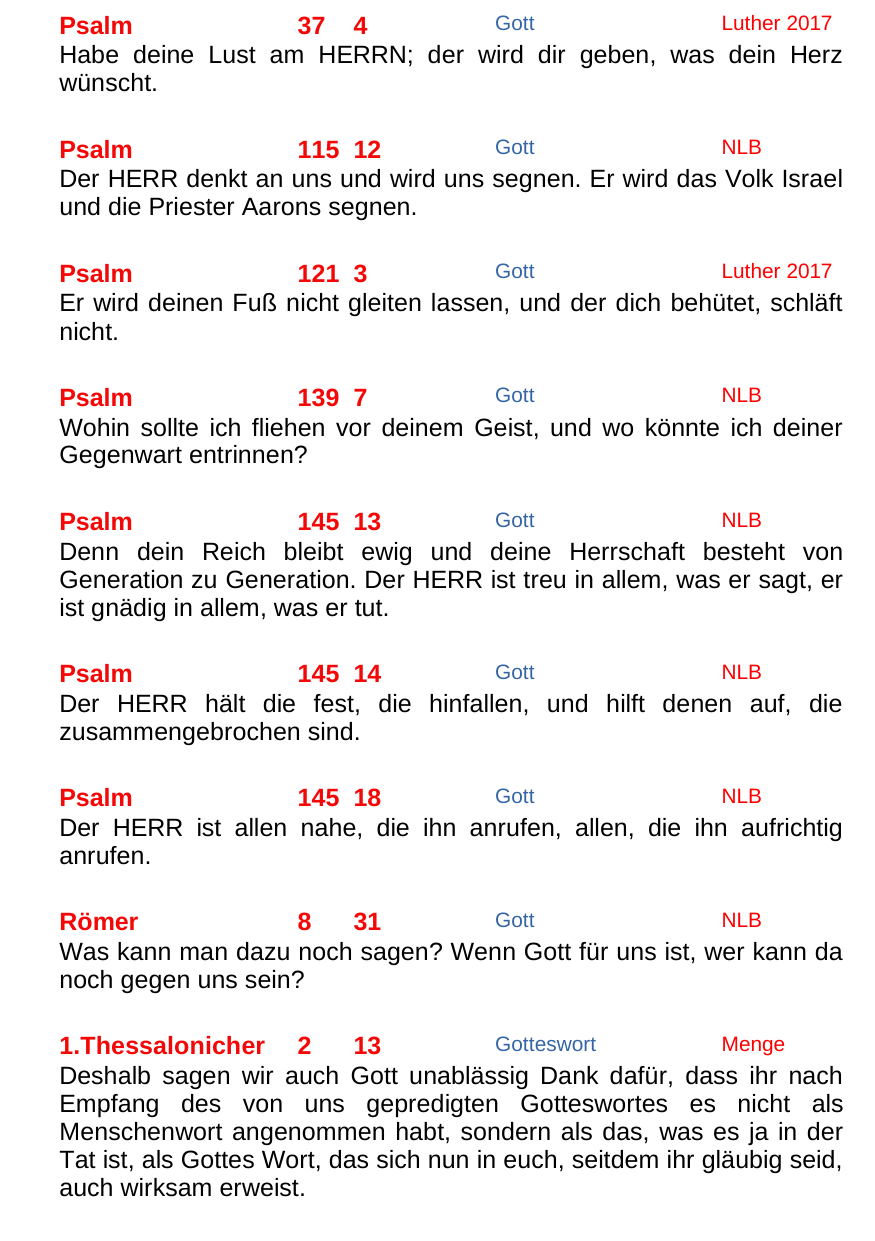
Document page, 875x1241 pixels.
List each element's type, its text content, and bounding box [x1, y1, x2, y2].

table_cell 145 [298, 784, 342, 814]
table_cell 7 [353, 384, 427, 413]
table_cell [59, 97, 844, 136]
table_cell [677, 908, 721, 938]
table_cell Der HERR hält die fest, die hinfallen, und hilft denen auf, die zusammengebrochen sind. [59, 690, 844, 746]
table_cell [427, 908, 495, 938]
table_cell [59, 470, 844, 508]
table_cell 18 [353, 784, 427, 814]
table_cell 3 [353, 260, 427, 289]
table_cell NLB [721, 660, 842, 689]
table_cell NLB [721, 908, 842, 938]
table_cell NLB [721, 136, 842, 165]
table_cell [677, 136, 721, 165]
table_cell 4 [353, 12, 427, 41]
table_cell 2 [298, 1032, 342, 1062]
table_cell [342, 12, 353, 41]
table_cell Gott [495, 908, 677, 938]
table_cell Der HERR ist allen nahe, die ihn anrufen, allen, die ihn aufrichtig anrufen. [59, 814, 844, 870]
table_cell Was kann man dazu noch sagen? Wenn Gott für uns ist, wer kann da noch gegen uns sein? [59, 938, 844, 994]
table_cell Psalm [59, 660, 297, 689]
table_cell [59, 994, 844, 1032]
table_cell [677, 260, 721, 289]
table_cell [342, 1032, 353, 1062]
table_cell [427, 1032, 495, 1062]
table_cell Psalm [59, 260, 297, 289]
table_cell [427, 508, 495, 537]
table_cell 1.Thessalonicher [59, 1032, 297, 1062]
table_cell [342, 508, 353, 537]
table_cell [427, 784, 495, 814]
table_cell Gotteswort [495, 1032, 677, 1062]
table_cell Habe deine Lust am HERRN; der wird dir geben, was dein Herz wünscht. [59, 41, 844, 97]
table_cell Gott [495, 136, 677, 165]
table_cell Gott [495, 384, 677, 413]
table_cell [342, 384, 353, 413]
table_cell Psalm [59, 508, 297, 537]
table_cell 31 [353, 908, 427, 938]
table_cell [59, 622, 844, 660]
table_cell [677, 660, 721, 689]
table_cell 8 [298, 908, 342, 938]
table_cell [677, 508, 721, 537]
table_cell 13 [353, 508, 427, 537]
table_cell 14 [353, 660, 427, 689]
table_cell [677, 784, 721, 814]
table_cell Gott [495, 660, 677, 689]
table_cell Psalm [59, 12, 297, 41]
table_cell Gott [495, 784, 677, 814]
table_cell Deshalb sagen wir auch Gott unablässig Dank dafür, dass ihr nach Empfang des von uns gepredigten Gotteswortes es nicht als Menschenwort angenommen habt, sondern als das, was es ja in der Tat ist, als Gottes Wort, das sich nun in euch, seitdem ihr gläubig seid, auch wirksam erweist. [59, 1062, 844, 1202]
table_cell 145 [298, 508, 342, 537]
table_cell [59, 746, 844, 784]
table_cell [677, 384, 721, 413]
table_cell Denn dein Reich bleibt ewig und deine Herrschaft besteht von Generation zu Generation. Der HERR ist treu in allem, was er sagt, er ist gnädig in allem, was er tut. [59, 538, 844, 622]
table_cell [427, 136, 495, 165]
table_cell 139 [298, 384, 342, 413]
table_cell [677, 12, 721, 41]
table_cell Wohin sollte ich fliehen vor deinem Geist, und wo könnte ich deiner Gegenwart entrinnen? [59, 414, 844, 469]
table_cell NLB [721, 384, 842, 413]
table_cell [342, 260, 353, 289]
table_cell Menge [721, 1032, 842, 1062]
table_cell [342, 908, 353, 938]
table_cell 12 [353, 136, 427, 165]
table_cell Gott [495, 260, 677, 289]
table_cell 121 [298, 260, 342, 289]
table_cell Gott [495, 508, 677, 537]
table_cell Psalm [59, 136, 297, 165]
table_cell [59, 221, 844, 260]
table_cell Psalm [59, 384, 297, 413]
table_cell NLB [721, 508, 842, 537]
table_cell Er wird deinen Fuß nicht gleiten lassen, und der dich behütet, schläft nicht. [59, 289, 844, 345]
table_cell [677, 1032, 721, 1062]
table_cell [342, 660, 353, 689]
table_cell Römer [59, 908, 297, 938]
table_cell [342, 784, 353, 814]
table_cell [427, 12, 495, 41]
table_cell Gott [495, 12, 677, 41]
table_cell 145 [298, 660, 342, 689]
table_cell Der HERR denkt an uns und wird uns segnen. Er wird das Volk Israel und die Priester Aarons segnen. [59, 165, 844, 221]
table_cell 37 [298, 12, 342, 41]
table_cell [59, 870, 844, 908]
table_cell [59, 345, 844, 384]
table_cell Psalm [59, 784, 297, 814]
table_cell [427, 384, 495, 413]
table_cell [427, 660, 495, 689]
table_cell [427, 260, 495, 289]
table_cell NLB [721, 784, 842, 814]
table_cell 13 [353, 1032, 427, 1062]
table_cell 115 [298, 136, 342, 165]
table_cell [342, 136, 353, 165]
table_cell Luther 2017 [721, 12, 842, 41]
table_cell Luther 2017 [721, 260, 842, 289]
